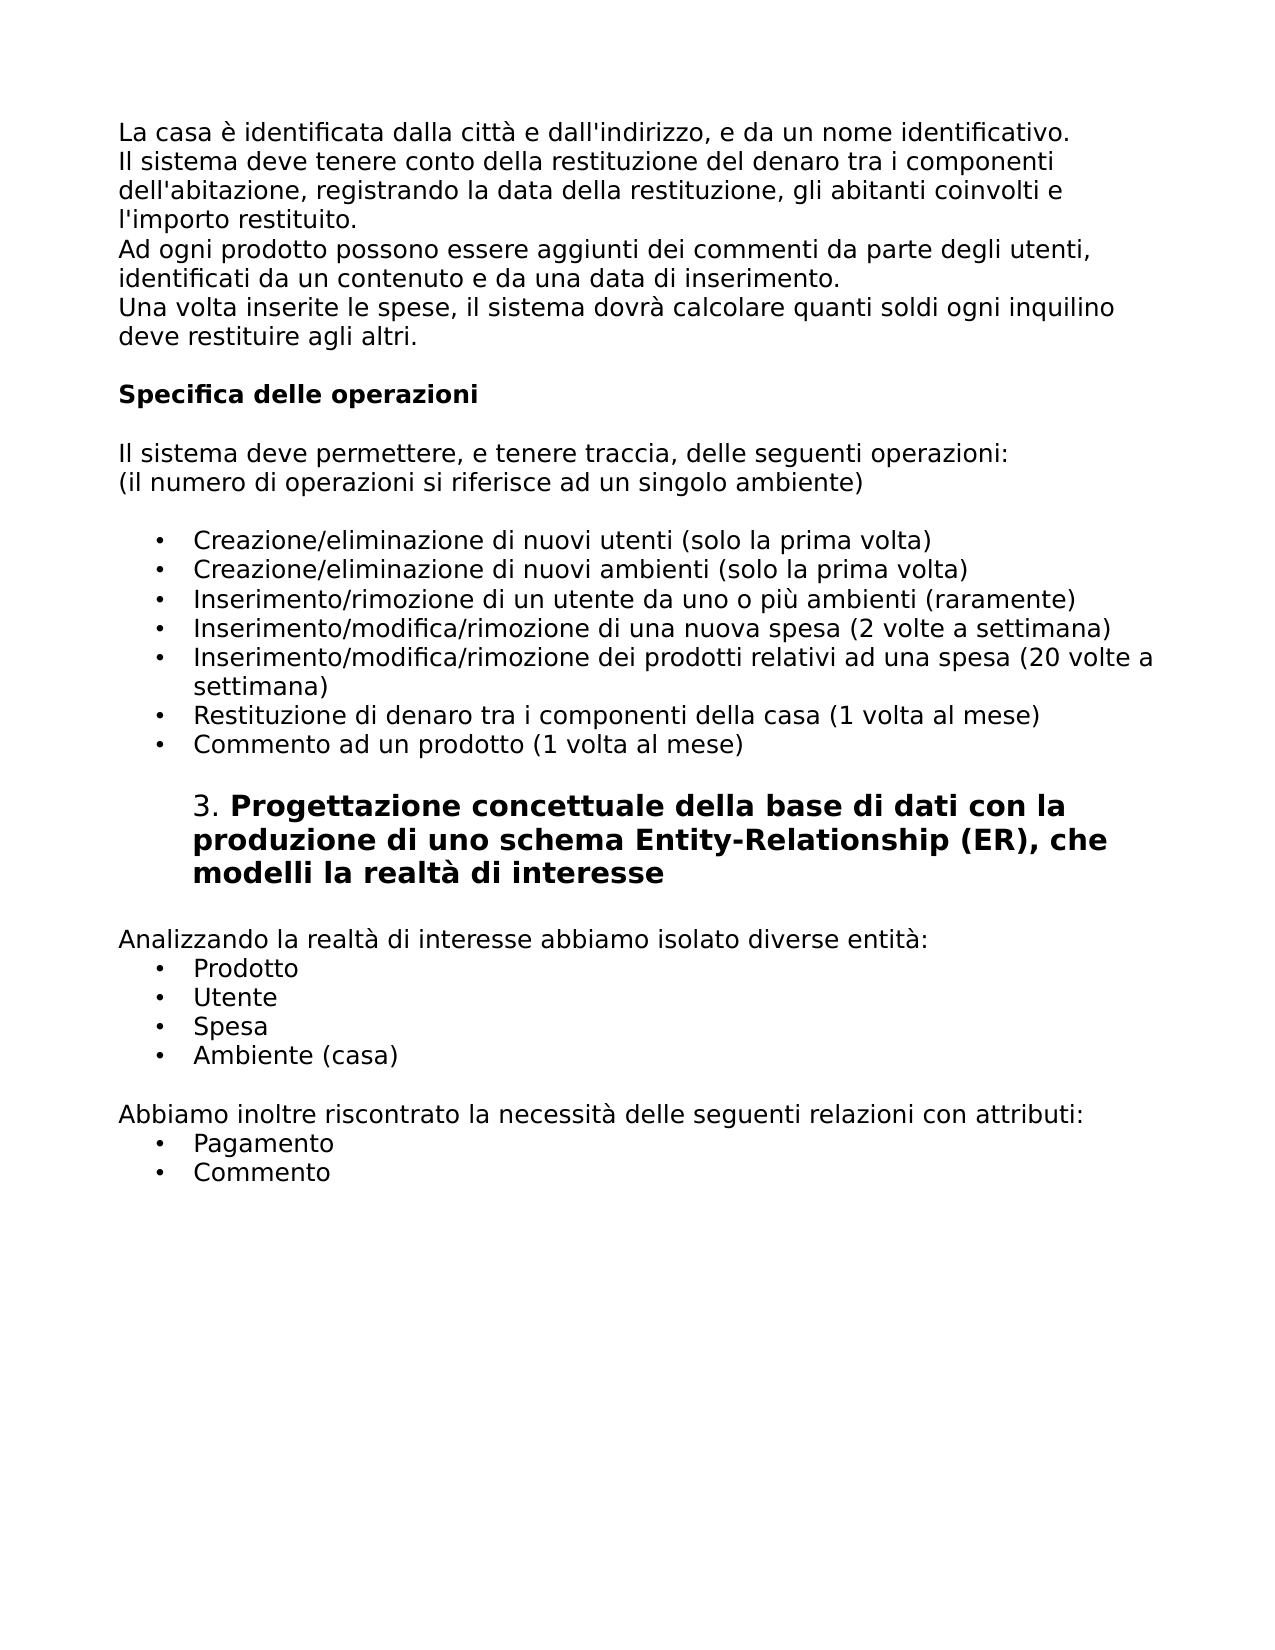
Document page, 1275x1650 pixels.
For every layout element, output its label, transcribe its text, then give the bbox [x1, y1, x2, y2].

list Restituzione di denaro tra i componenti della casa (1 volta al mese) [156, 701, 1157, 731]
text Una volta inserite le spese, il sistema dovrà calcolare quanti soldi ogni inquilino deve restituire agli altri. [118, 293, 1157, 351]
text Il sistema deve tenere conto della restituzione del denaro tra i componenti dell'abitazione, registrando la data della restituzione, gli abitanti coinvolti e l'importo restituito. [118, 147, 1157, 235]
list Creazione/eliminazione di nuovi utenti (solo la prima volta) [156, 526, 1157, 556]
text Specifica delle operazioni [118, 381, 1157, 410]
list Prodotto [156, 954, 1157, 983]
list Ambiente (casa) [156, 1041, 1157, 1071]
list Inserimento/modifica/rimozione di una nuova spesa (2 volte a settimana) [156, 614, 1157, 643]
text Analizzando la realtà di interesse abbiamo isolato diverse entità: [118, 925, 1157, 954]
text La casa è identificata dalla città e dall'indirizzo, e da un nome identificativo. [118, 118, 1157, 147]
list Commento [156, 1158, 1157, 1187]
list Utente [156, 983, 1157, 1012]
text 3. Progettazione concettuale della base di dati con la produzione di uno schema Entity-Relationship (ER), che modelli la realtà di interesse [118, 789, 1157, 891]
text Ad ogni prodotto possono essere aggiunti dei commenti da parte degli utenti, identificati da un contenuto e da una data di inserimento. [118, 235, 1157, 293]
list Creazione/eliminazione di nuovi ambienti (solo la prima volta) [156, 556, 1157, 585]
list Pagamento [156, 1129, 1157, 1158]
text Abbiamo inoltre riscontrato la necessità delle seguenti relazioni con attributi: [118, 1100, 1157, 1129]
text Il sistema deve permettere, e tenere traccia, delle seguenti operazioni: (il numero di operazioni si riferisce ad un singolo ambiente) [118, 439, 1157, 497]
list Inserimento/modifica/rimozione dei prodotti relativi ad una spesa (20 volte a settimana) [156, 643, 1157, 701]
list Spesa [156, 1012, 1157, 1041]
list Inserimento/rimozione di un utente da uno o più ambienti (raramente) [156, 585, 1157, 614]
list Commento ad un prodotto (1 volta al mese) [156, 731, 1157, 760]
